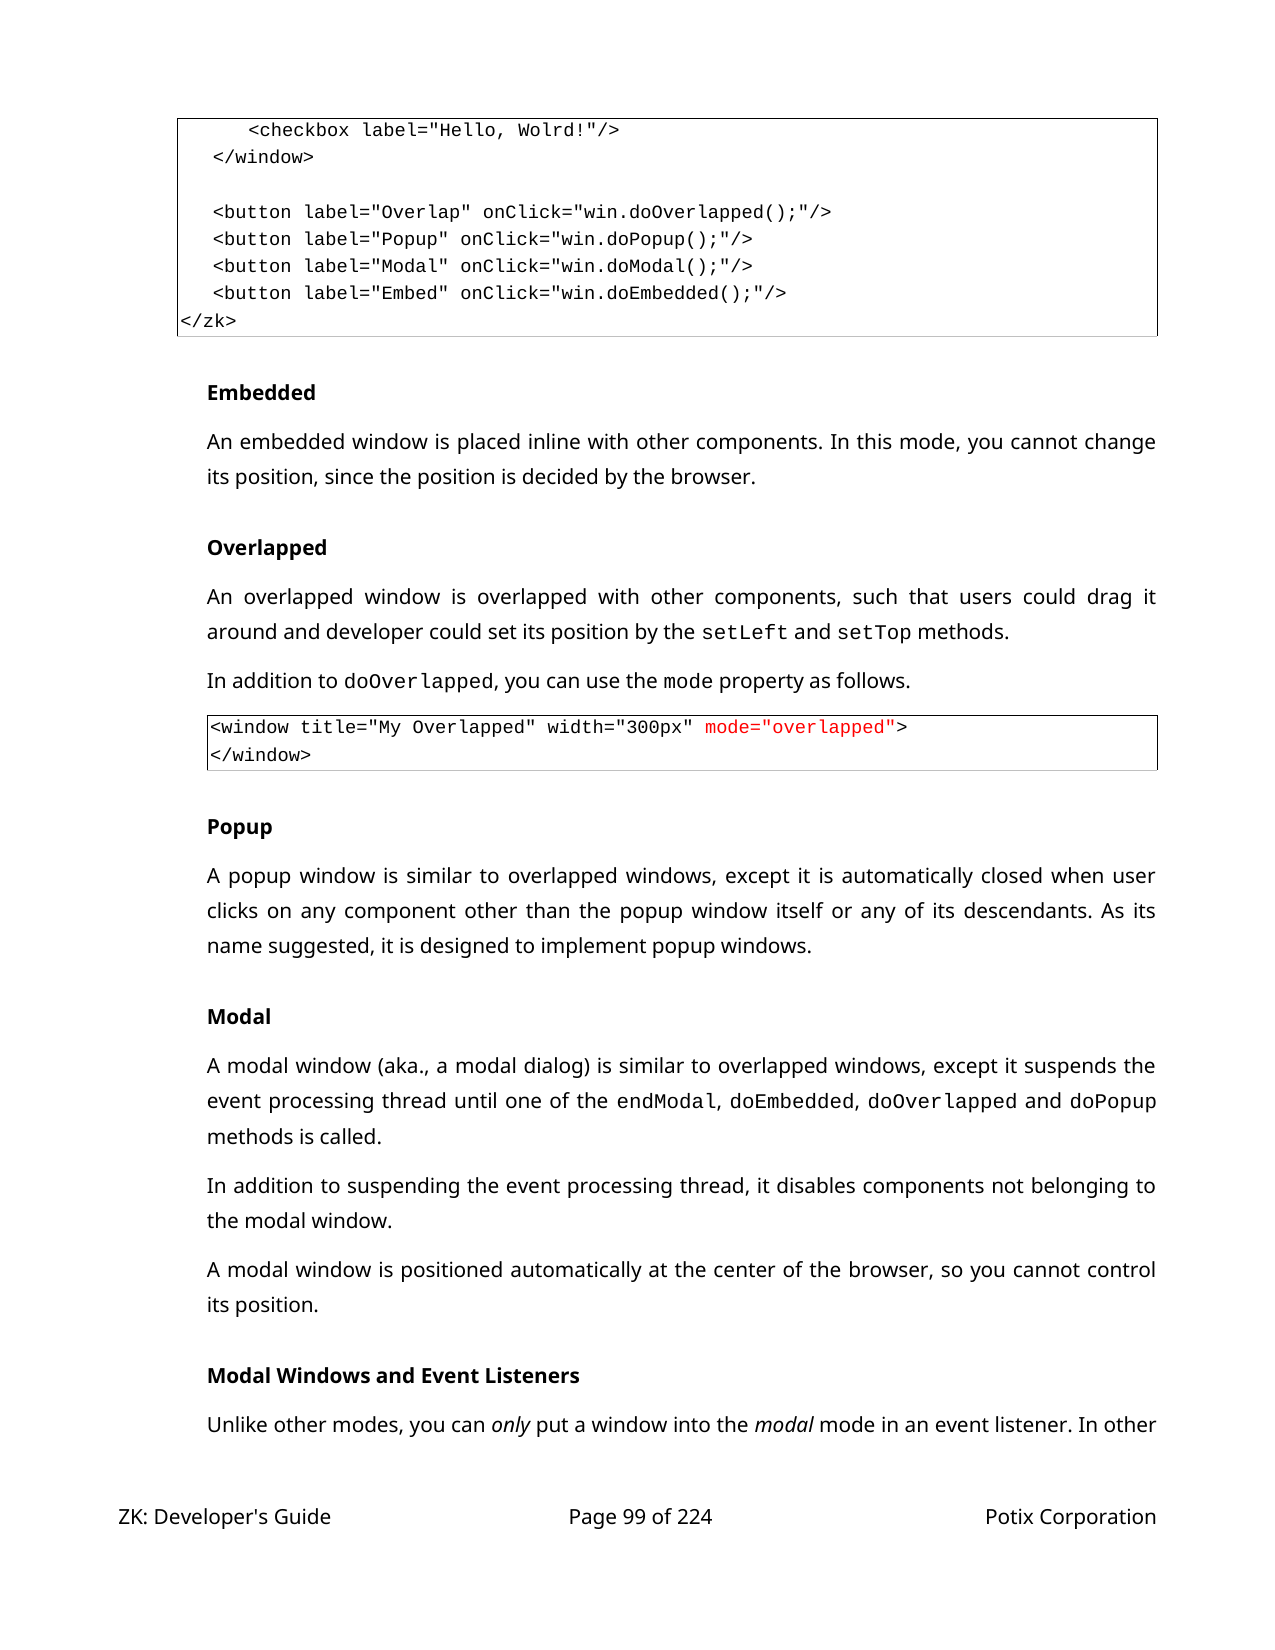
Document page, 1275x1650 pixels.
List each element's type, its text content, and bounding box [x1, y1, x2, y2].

text <checkbox label="Hello, Wolrd!"/> [178, 119, 1157, 142]
text A popup window is similar to overlapped windows, except it is automatically closed when user clicks on any component other than the popup window itself or any of its descendants. As its name suggested, it is designed to implement popup windows. [207, 861, 1157, 960]
text Unlike other modes, you can only put a window into the modal mode in an event listener. In other [207, 1410, 1157, 1438]
text An embedded window is placed inline with other components. In this mode, you cannot change its position, since the position is decided by the browser. [207, 427, 1157, 491]
text An overlapped window is overlapped with other components, such that users could drag it around and developer could set its position by the setLeft and setTop methods. [207, 582, 1157, 646]
text In addition to suspending the event processing thread, it disables components not belonging to the modal window. [207, 1171, 1157, 1234]
text </zk> [178, 308, 1157, 336]
subtitle Embedded [207, 378, 1157, 406]
text </window> [178, 145, 1157, 169]
text <button label="Embed" onClick="win.doEmbedded();"/> [178, 281, 1157, 306]
text A modal window (aka., a modal dialog) is similar to overlapped windows, except it suspends the event processing thread until one of the endModal, doEmbedded, doOverlapped and doPopup methods is called. [207, 1051, 1157, 1150]
subtitle Overlapped [207, 533, 1157, 561]
text <button label="Modal" onClick="win.doModal();"/> [178, 254, 1157, 278]
text <button label="Overlap" onClick="win.doOverlapped();"/> [178, 200, 1157, 224]
subtitle Modal [207, 1002, 1157, 1031]
subtitle Modal Windows and Event Listeners [207, 1361, 1157, 1389]
text In addition to doOverlapped, you can use the mode property as follows. [207, 666, 1157, 695]
subtitle Popup [207, 812, 1157, 841]
text </window> [208, 743, 1157, 770]
text <window title="My Overlapped" width="300px" mode="overlapped"> [208, 716, 1157, 740]
text <button label="Popup" onClick="win.doPopup();"/> [178, 227, 1157, 251]
text A modal window is positioned automatically at the center of the browser, so you cannot control its position. [207, 1255, 1157, 1318]
